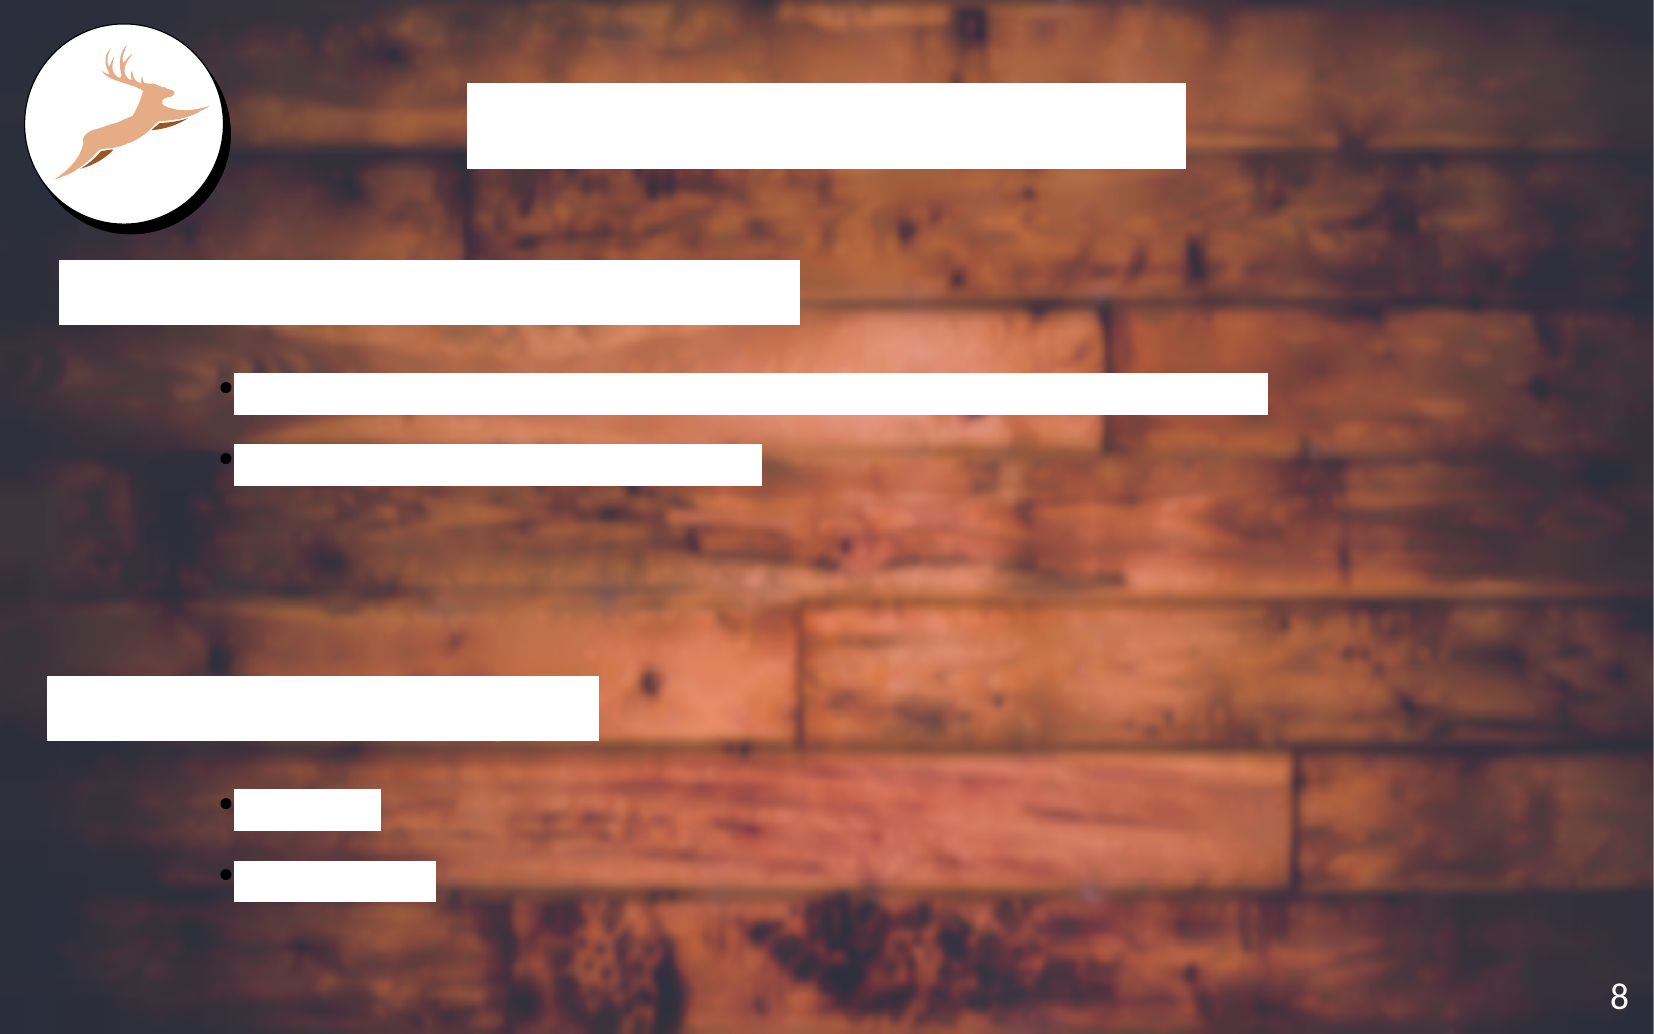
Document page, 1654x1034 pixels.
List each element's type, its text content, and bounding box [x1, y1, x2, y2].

list Sécurité Animations [106, 779, 1595, 1034]
title Difficultés rencontrés [237, 41, 1571, 214]
title Difficultés organisationnelles [59, 247, 934, 340]
list Gestion et synchronisation des travaux de chaque personne. Mises à niveaux et formations. [106, 363, 1594, 612]
title Difficultés techniques [47, 663, 922, 756]
text_box 8 [1595, 964, 1642, 1025]
picture [0, 0, 1654, 1034]
